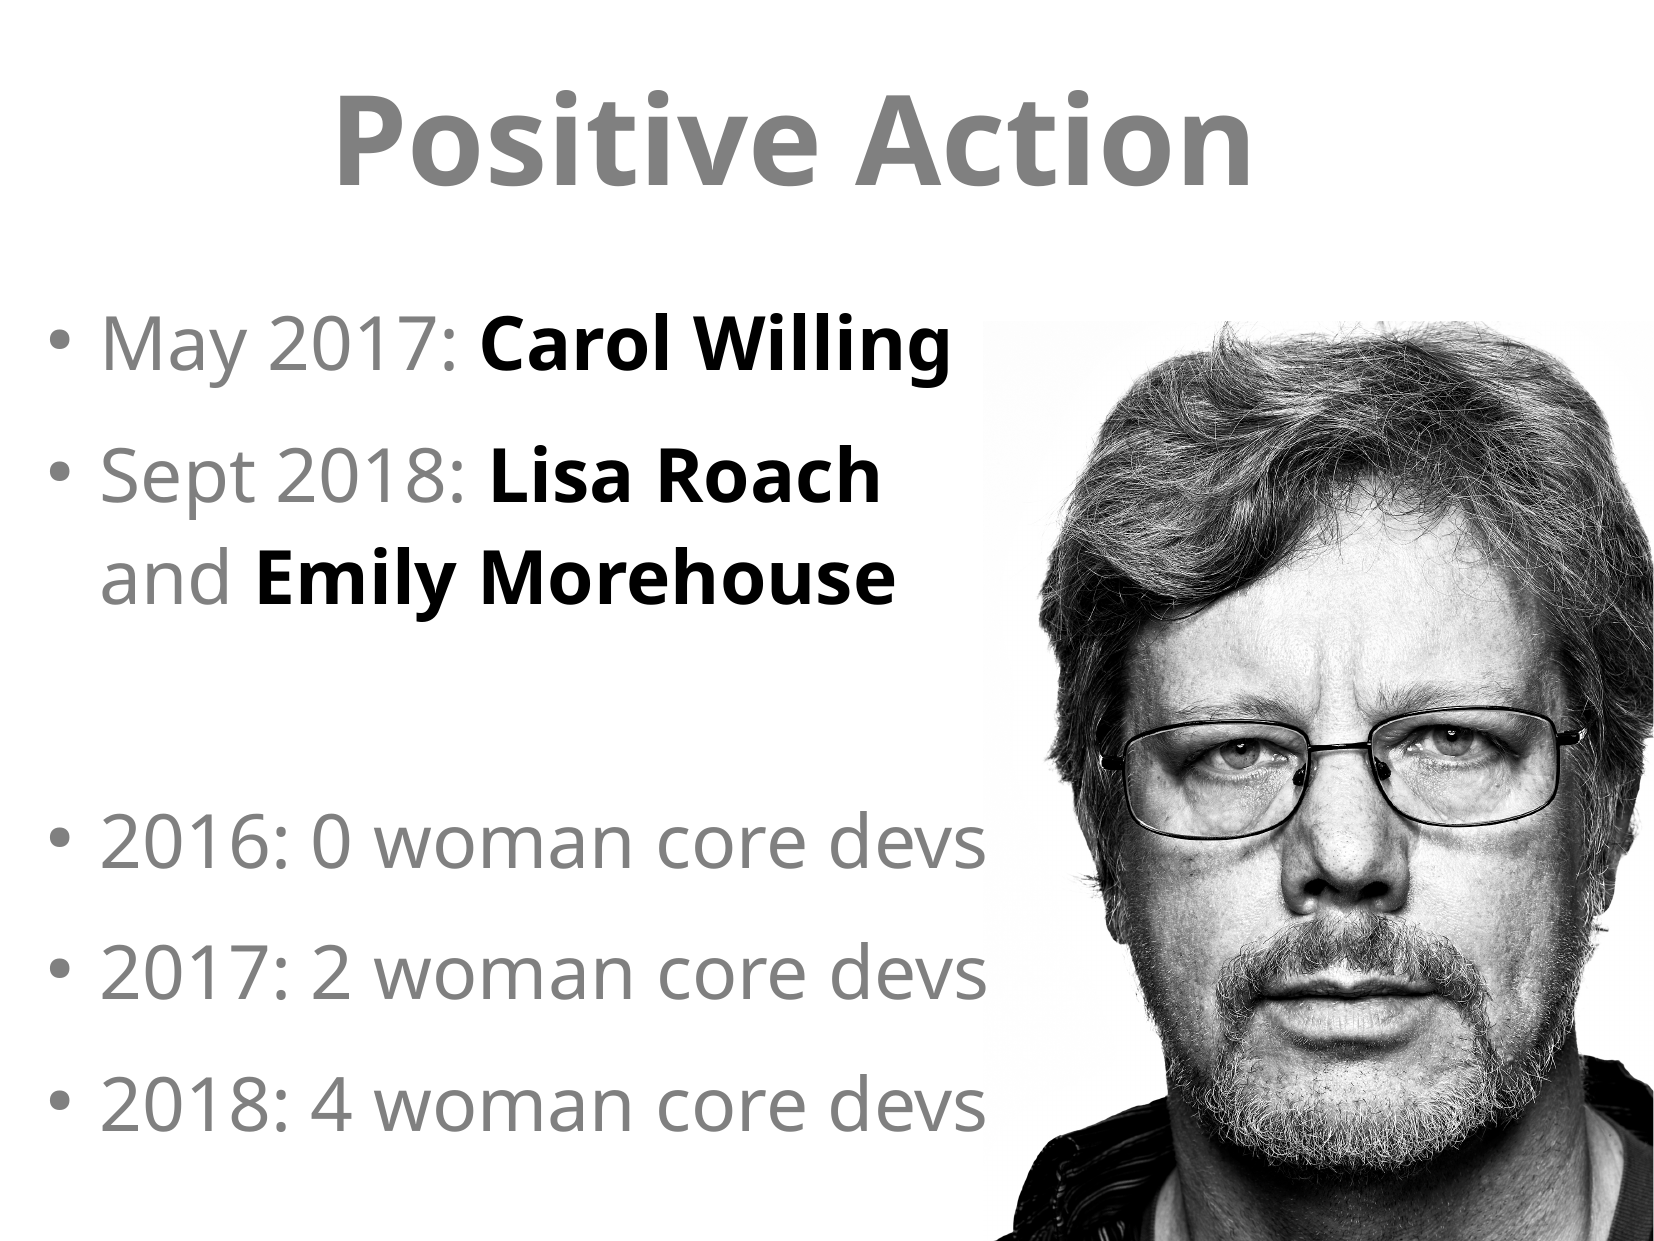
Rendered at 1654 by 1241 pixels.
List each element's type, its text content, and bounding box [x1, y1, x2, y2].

picture [983, 321, 1654, 1241]
list May 2017: Carol Willing Sept 2018: Lisa Roach and Emily Morehouse 2016: 0 woman core devs 2017: 2 woman core devs 2018: 4 woman core devs [28, 290, 1160, 1185]
text_box Positive Action [314, 44, 1310, 199]
